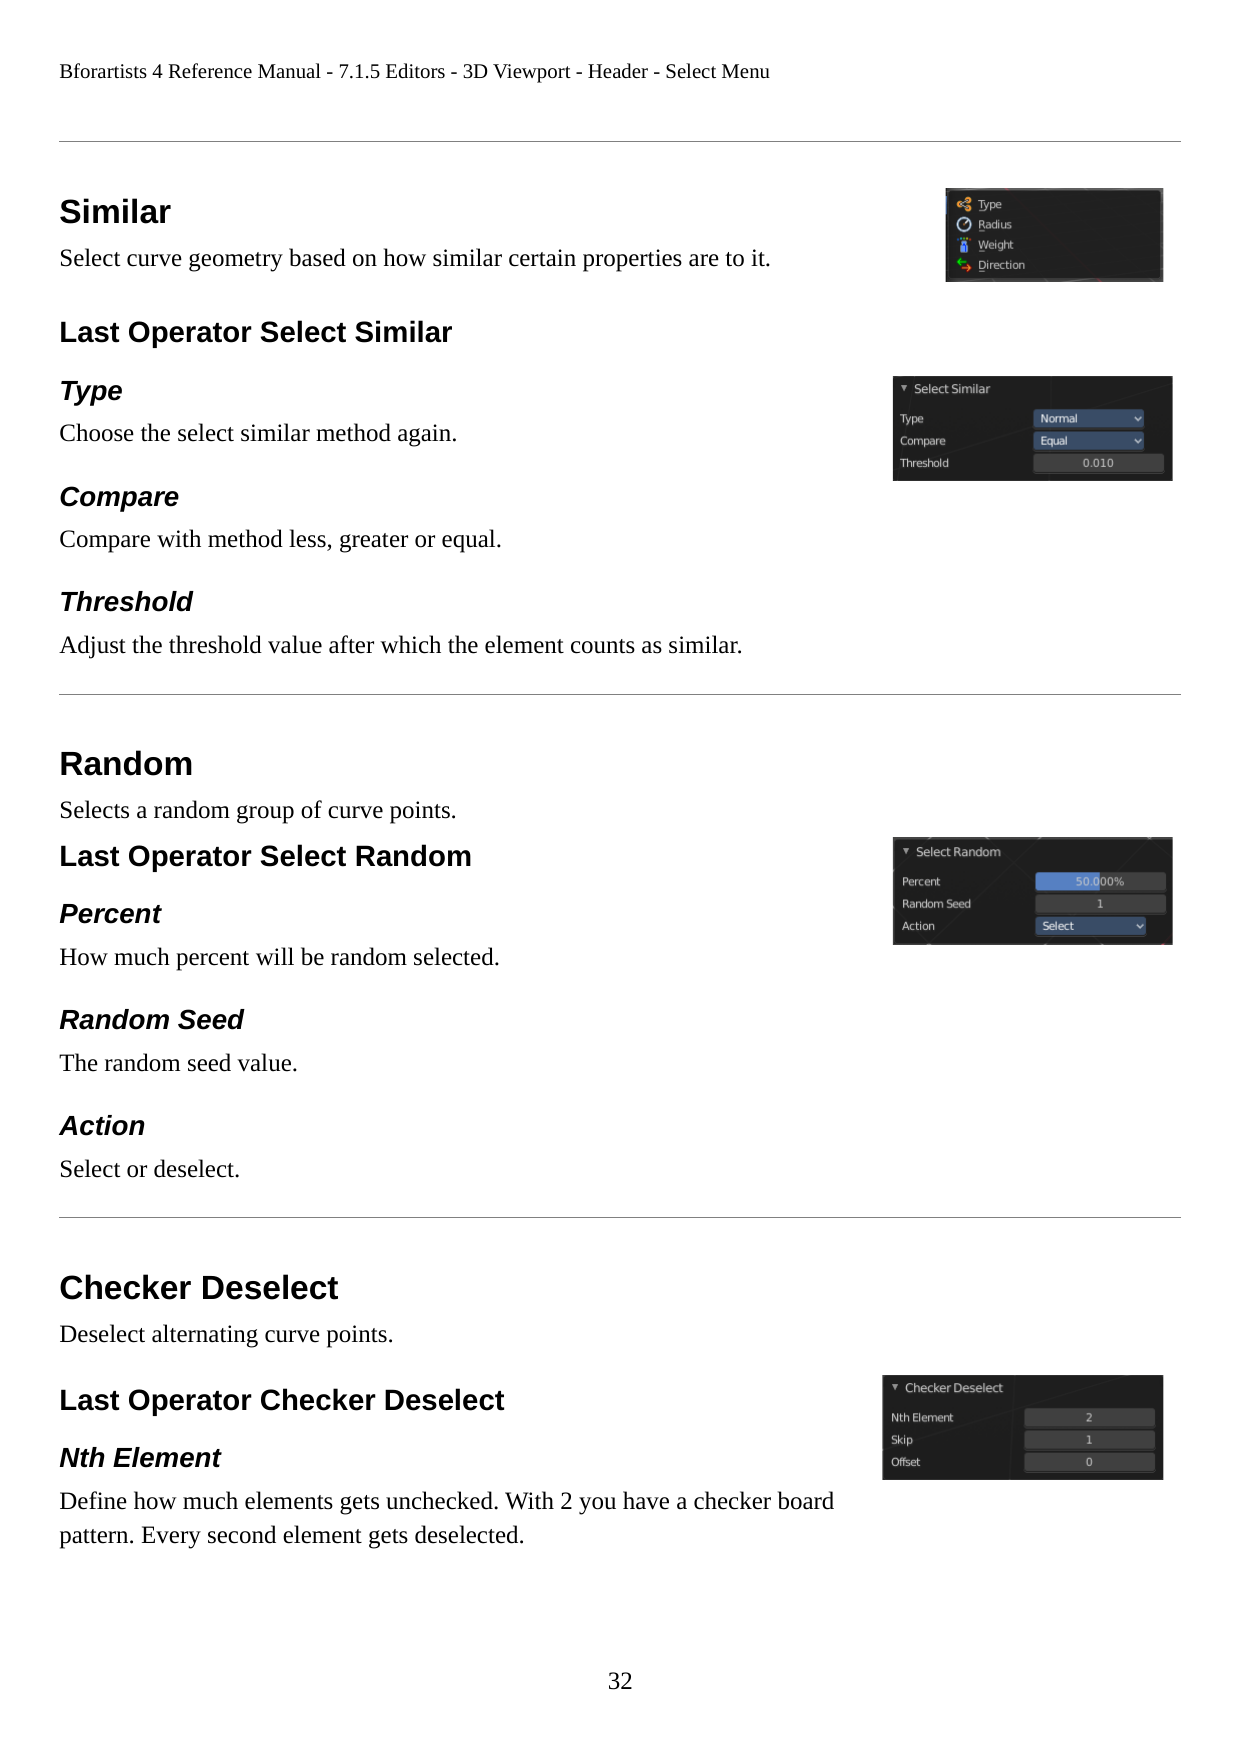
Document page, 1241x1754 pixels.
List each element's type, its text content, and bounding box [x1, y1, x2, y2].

subtitle Compare [59, 480, 1181, 512]
subtitle Random [59, 744, 1181, 783]
subtitle Action [59, 1109, 1181, 1141]
picture [882, 1375, 1164, 1480]
text How much percent will be random selected. [59, 942, 1181, 971]
subtitle Percent [59, 897, 892, 929]
text Deselect alternating curve points. [59, 1319, 1181, 1348]
subtitle Random Seed [59, 1003, 1181, 1035]
text Selects a random group of curve points. [59, 795, 1181, 824]
text Select or deselect. [59, 1154, 1181, 1182]
subtitle Nth Element [59, 1441, 882, 1473]
text Compare with method less, greater or equal. [59, 524, 1181, 553]
subtitle [1164, 1441, 1181, 1473]
text Define how much elements gets unchecked. With 2 you have a checker board pattern. Every second element gets deselected. [59, 1486, 1181, 1549]
picture [892, 376, 1173, 481]
picture [945, 188, 1164, 282]
picture [892, 837, 1173, 945]
subtitle Similar [59, 192, 945, 231]
text Adjust the threshold value after which the element counts as similar. [59, 630, 1181, 659]
text Select curve geometry based on how similar certain properties are to it. [59, 243, 945, 272]
subtitle Checker Deselect [59, 1268, 1181, 1306]
subtitle Last Operator Checker Deselect [59, 1383, 882, 1416]
text Choose the select similar method again. [59, 418, 892, 447]
subtitle Threshold [59, 586, 1181, 618]
text The random seed value. [59, 1048, 1181, 1077]
subtitle [1164, 192, 1181, 231]
subtitle [1173, 897, 1181, 929]
subtitle Type [59, 374, 1181, 406]
subtitle Last Operator Select Random [59, 839, 892, 872]
subtitle Last Operator Select Similar [59, 315, 1181, 349]
